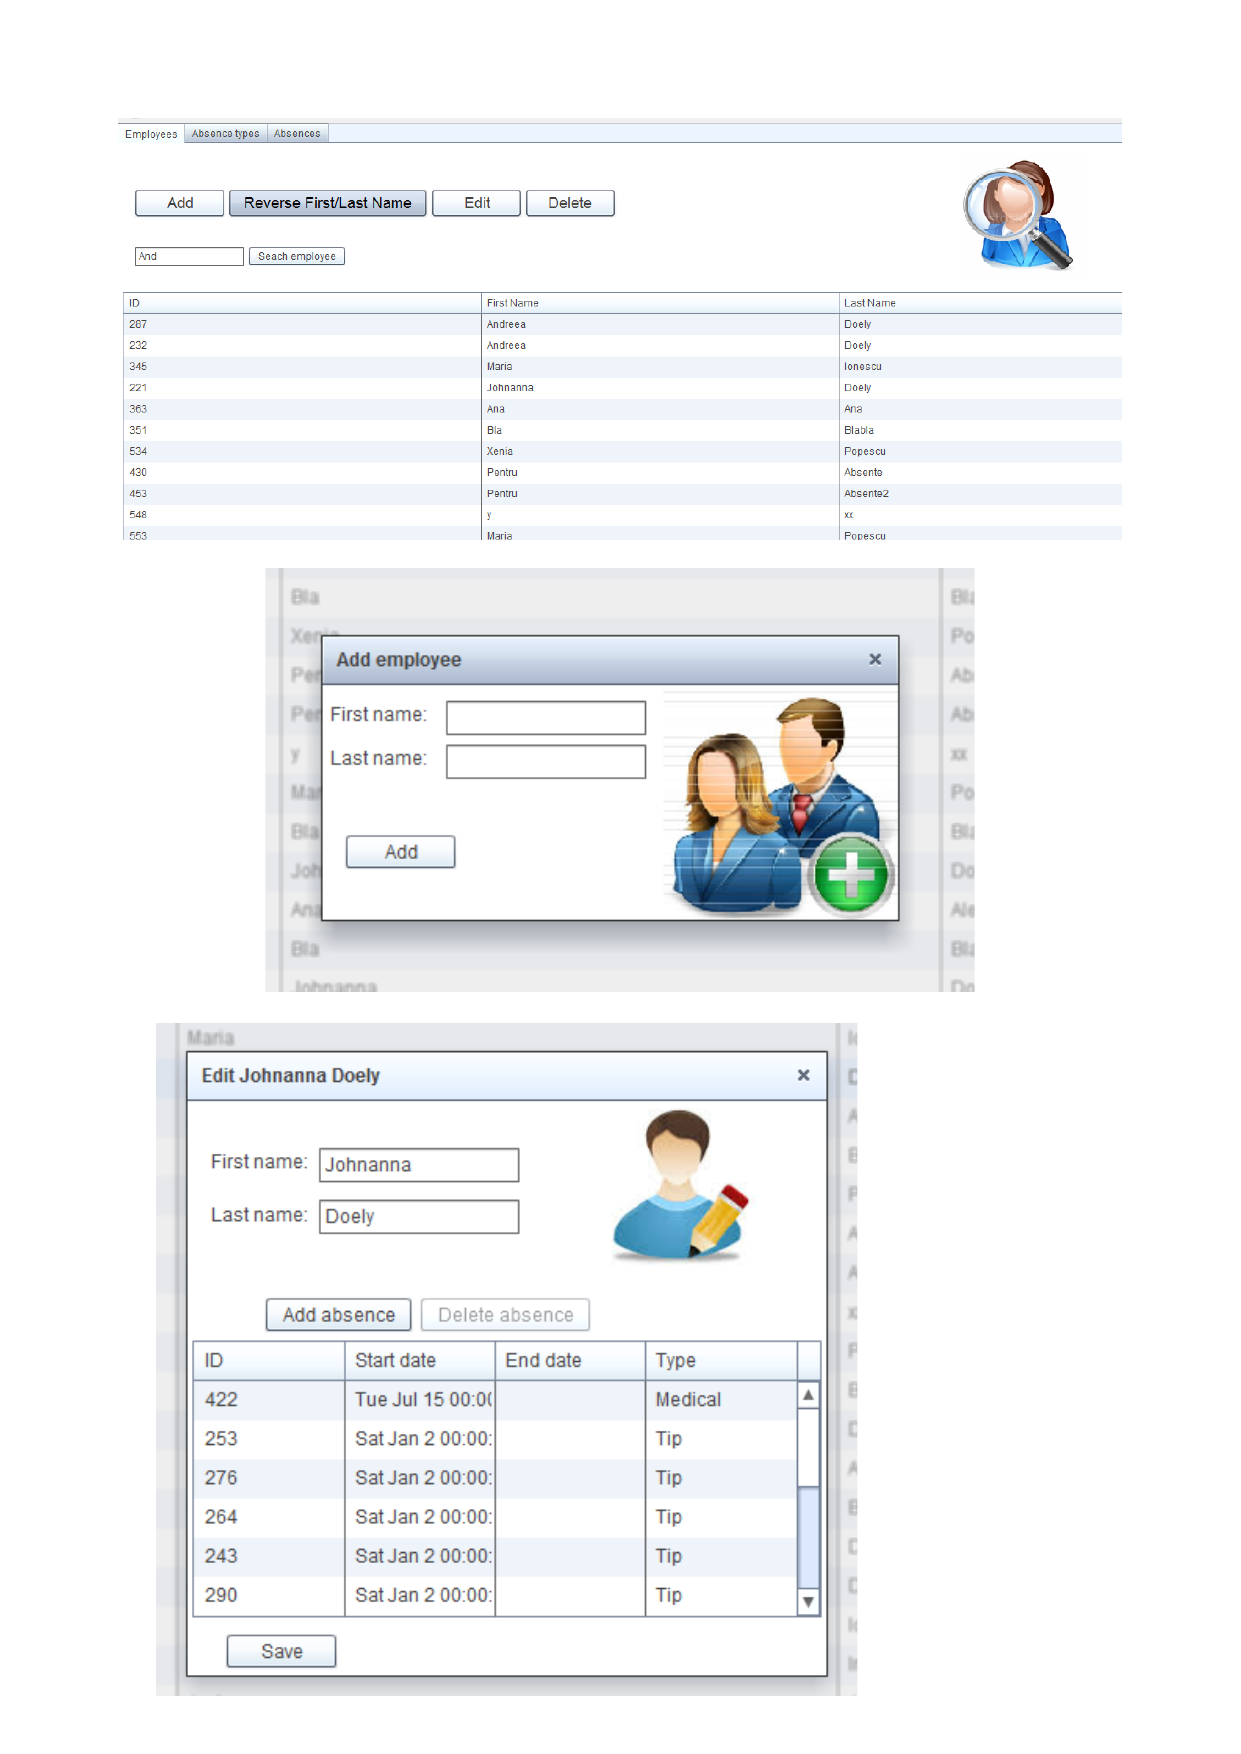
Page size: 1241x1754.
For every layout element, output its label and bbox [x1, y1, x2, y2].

picture [156, 1023, 858, 1696]
picture [265, 568, 975, 992]
picture [118, 118, 1122, 540]
